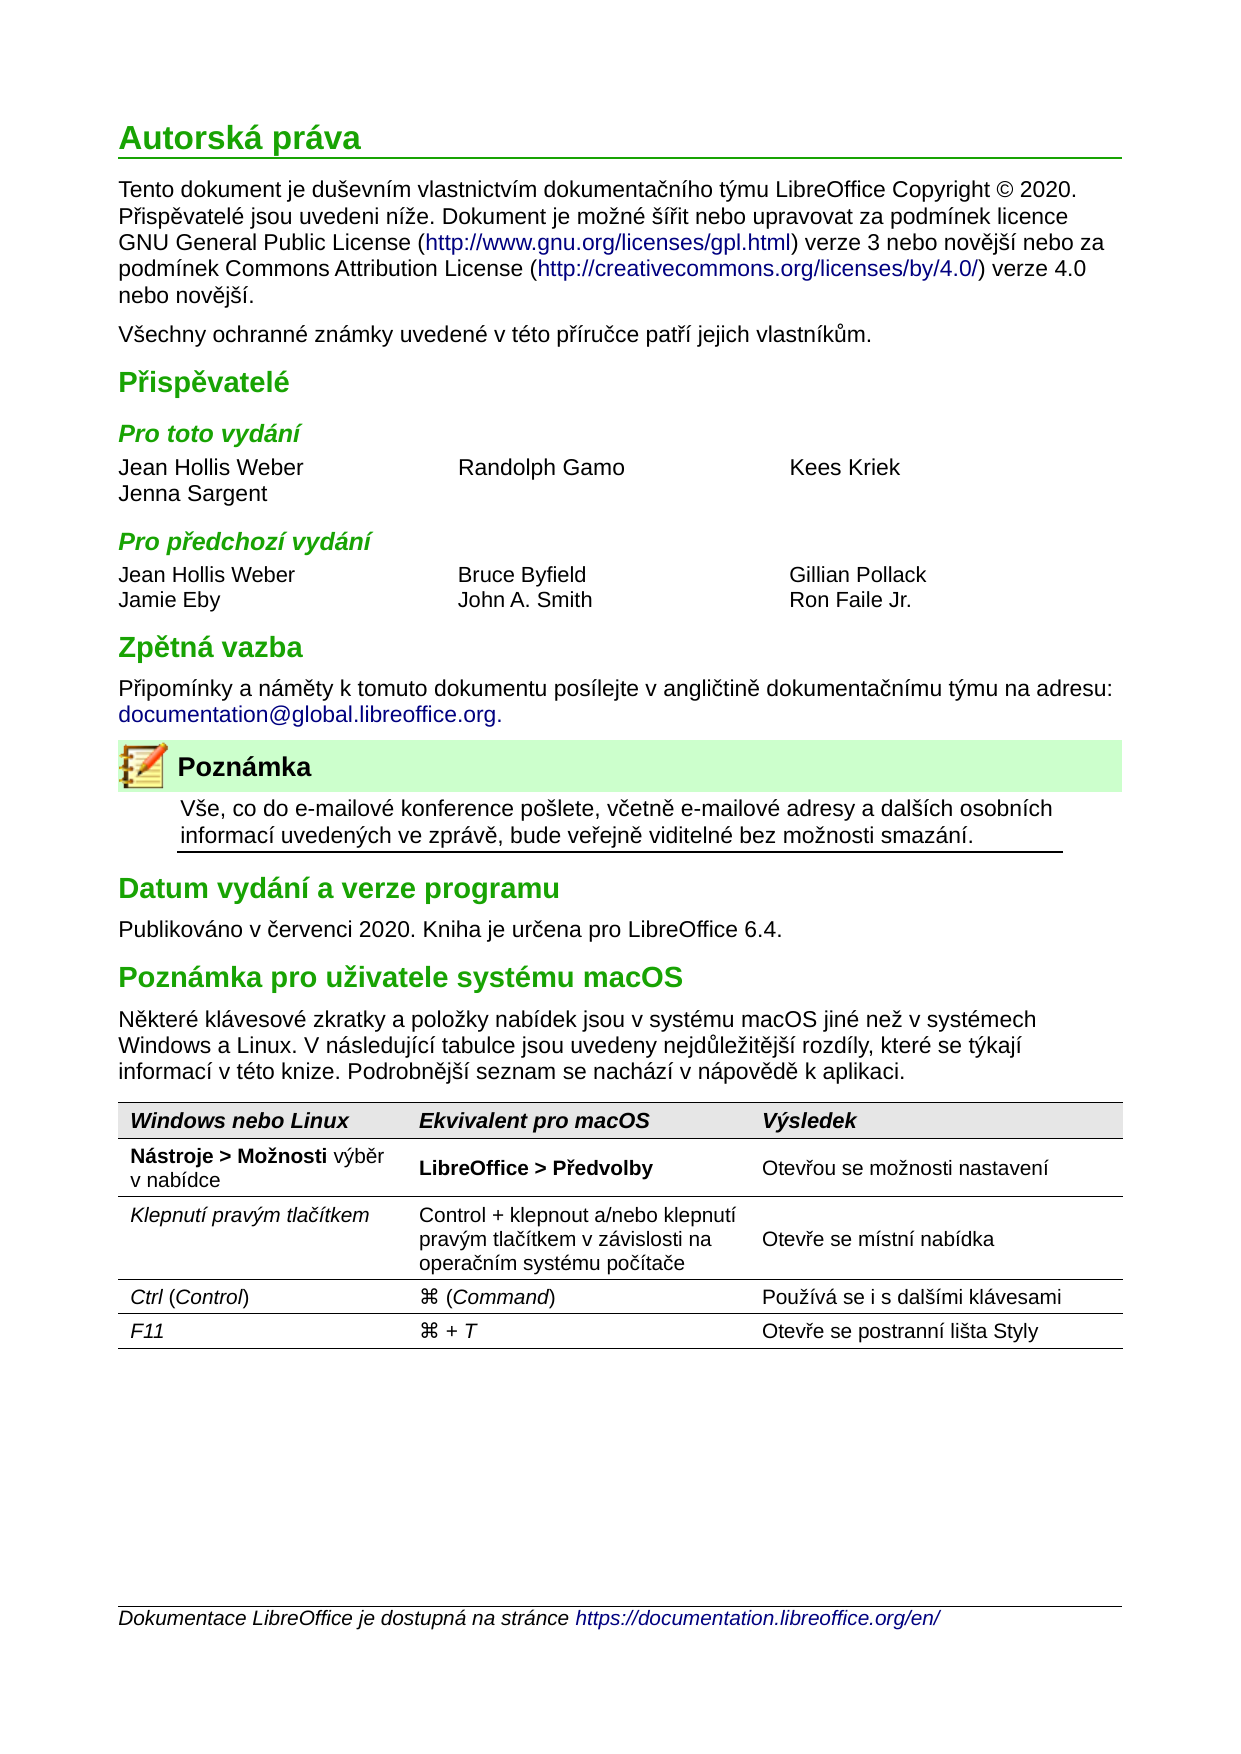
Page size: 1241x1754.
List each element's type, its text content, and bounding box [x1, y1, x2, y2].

table_header Gillian Pollack [789, 562, 1122, 587]
table_header Windows nebo Linux [118, 1103, 407, 1138]
table_header Ekvivalent pro macOS [407, 1103, 750, 1138]
table_header Randolph Gamo [458, 454, 789, 480]
subtitle Poznámka pro uživatele systému macOS [118, 960, 1122, 994]
table_cell Ctrl (Control) [118, 1280, 407, 1313]
table_cell Nástroje > Možnosti výběr v nabídce [118, 1139, 407, 1196]
table_cell Používá se i s dalšími klávesami [750, 1280, 1123, 1313]
text Připomínky a náměty k tomuto dokumentu posílejte v angličtině dokumentačnímu týmu na adresu: documentation@global.libreoffice.org. [118, 675, 1122, 728]
subtitle Zpětná vazba [118, 630, 1122, 663]
table_cell Otevře se místní nabídka [750, 1197, 1123, 1279]
text Publikováno v červenci 2020. Kniha je určena pro LibreOffice 6.4. [118, 916, 1122, 942]
subtitle Přispěvatelé [118, 365, 1122, 398]
table_cell [789, 480, 1122, 506]
table_header Jean Hollis Weber [118, 562, 458, 587]
table_cell Klepnutí pravým tlačítkem [118, 1197, 407, 1279]
table_cell Jenna Sargent [118, 480, 458, 506]
table_cell ⌘ (Command) [407, 1280, 750, 1313]
table_cell John A. Smith [458, 587, 789, 612]
subtitle Autorská práva [118, 118, 1122, 157]
table_cell ⌘ + T [407, 1314, 750, 1348]
table_header Jean Hollis Weber [118, 454, 458, 480]
table_cell LibreOffice > Předvolby [407, 1139, 750, 1196]
table_cell Otevřou se možnosti nastavení [750, 1139, 1123, 1196]
text Vše, co do e-mailové konference pošlete, včetně e-mailové adresy a dalších osobních informací uvedených ve zprávě, bude veřejně viditelné bez možnosti smazání. [177, 792, 1063, 851]
table_cell Ron Faile Jr. [789, 587, 1122, 612]
table_cell F11 [118, 1314, 407, 1348]
text Všechny ochranné známky uvedené v této příručce patří jejich vlastníkům. [118, 321, 1122, 347]
table_cell [458, 480, 789, 506]
table_header Bruce Byfield [458, 562, 789, 587]
subtitle Pro toto vydání [118, 419, 1122, 448]
picture [119, 741, 170, 792]
table_header Kees Kriek [789, 454, 1122, 480]
text Některé klávesové zkratky a položky nabídek jsou v systému macOS jiné než v systémech Windows a Linux. V následující tabulce jsou uvedeny nejdůležitější rozdíly, které se týkají informací v této knize. Podrobnější seznam se nachází v nápovědě k aplikaci. [118, 1006, 1122, 1084]
subtitle Datum vydání a verze programu [118, 871, 1122, 904]
table_cell Otevře se postranní lišta Styly [750, 1314, 1123, 1348]
text Tento dokument je duševním vlastnictvím dokumentačního týmu LibreOffice Copyright © 2020. Přispěvatelé jsou uvedeni níže. Dokument je možné šířit nebo upravovat za podmínek licence GNU General Public License (http://www.gnu.org/licenses/gpl.html) verze 3 nebo novější nebo za podmínek Commons Attribution License (http://creativecommons.org/licenses/by/4.0/) verze 4.0 nebo novější. [118, 176, 1122, 308]
table_cell Jamie Eby [118, 587, 458, 612]
table_cell Control + klepnout a/nebo klepnutí pravým tlačítkem v závislosti na operačním systému počítače [407, 1197, 750, 1279]
table_header Výsledek [750, 1103, 1123, 1138]
subtitle Pro předchozí vydání [118, 527, 1122, 556]
subtitle Poznámka [118, 740, 1122, 792]
